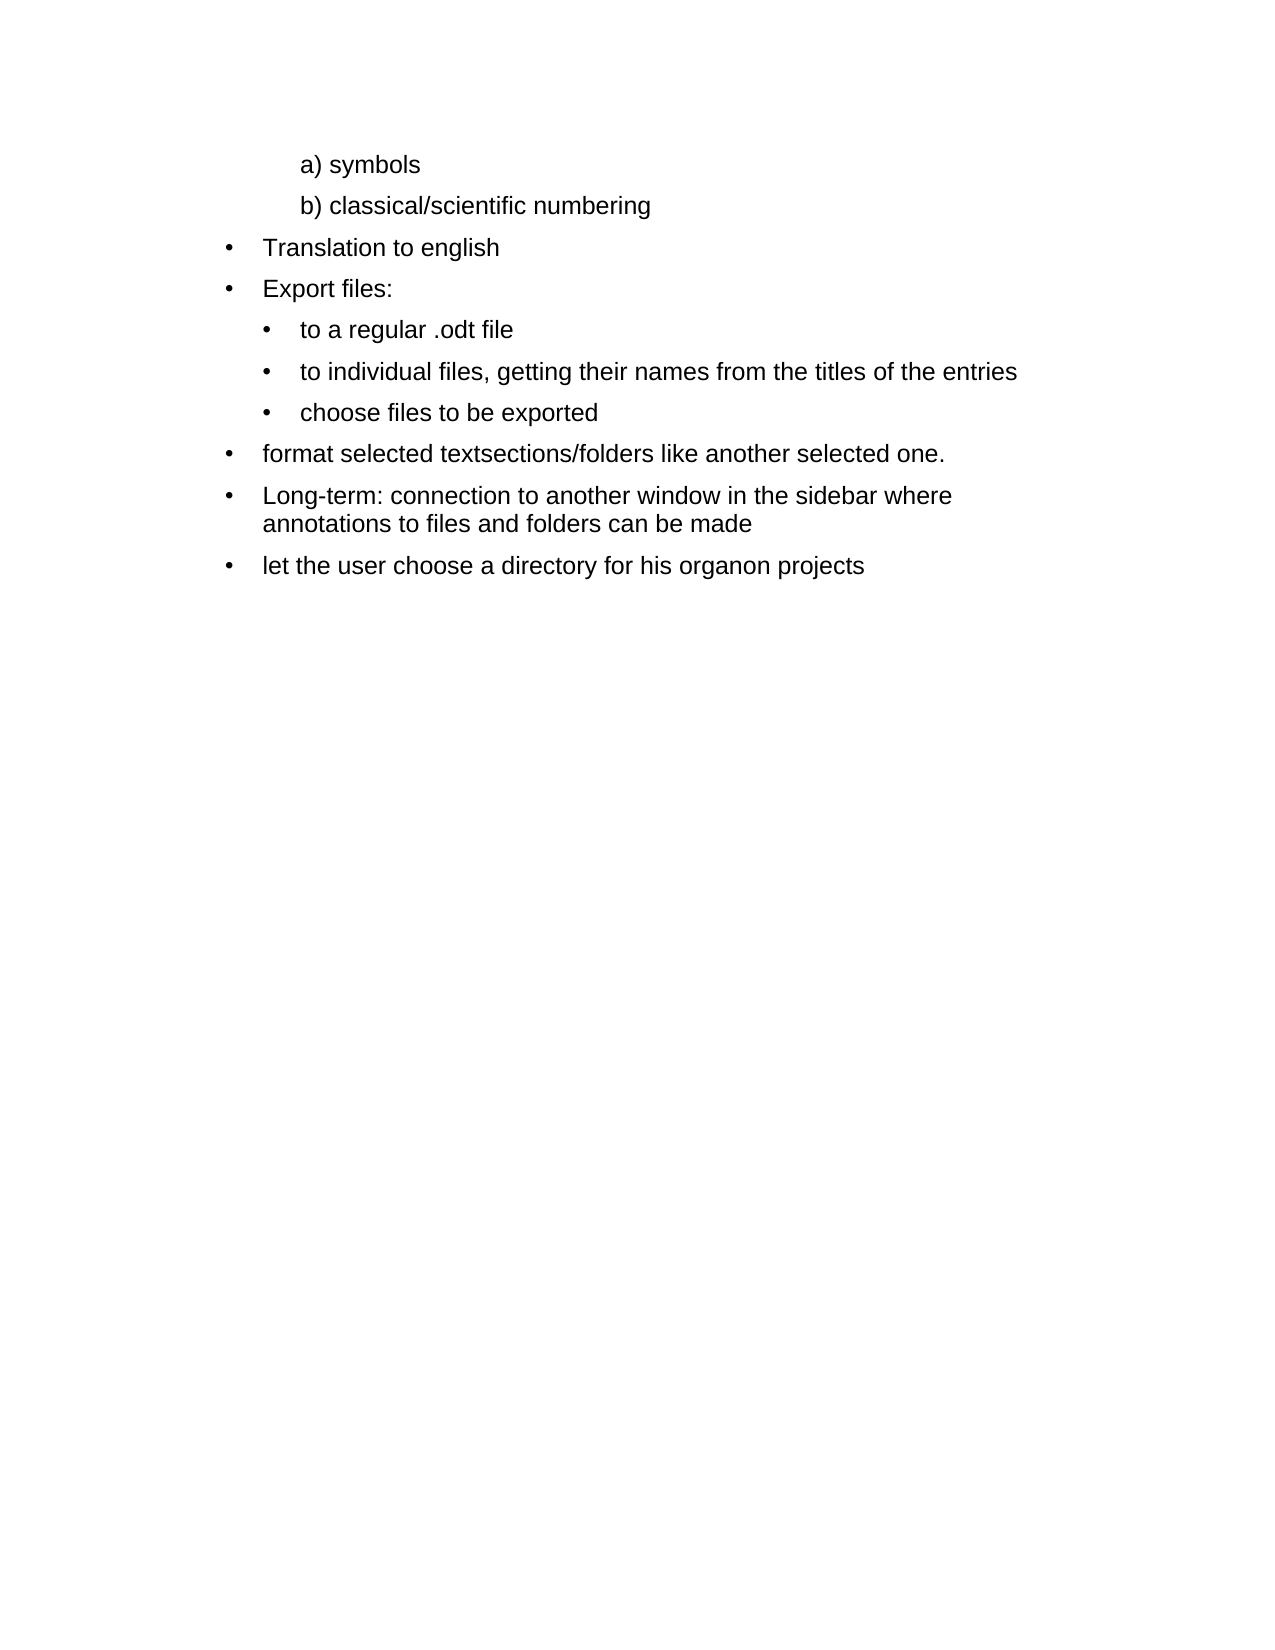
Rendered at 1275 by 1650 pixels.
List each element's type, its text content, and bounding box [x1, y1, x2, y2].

list Export files: [225, 274, 1087, 303]
list format selected textsections/folders like another selected one. [225, 439, 1087, 468]
list let the user choose a directory for his organon projects [225, 551, 1087, 579]
list b) classical/scientific numbering [262, 191, 1087, 220]
list a) symbols [262, 150, 1087, 179]
list to individual files, getting their names from the titles of the entries [262, 357, 1087, 385]
list Translation to english [225, 232, 1087, 261]
list to a regular .odt file [262, 315, 1087, 344]
list choose files to be exported [262, 398, 1087, 427]
list Long-term: connection to another window in the sidebar where annotations to files and folders can be made [225, 481, 1087, 538]
